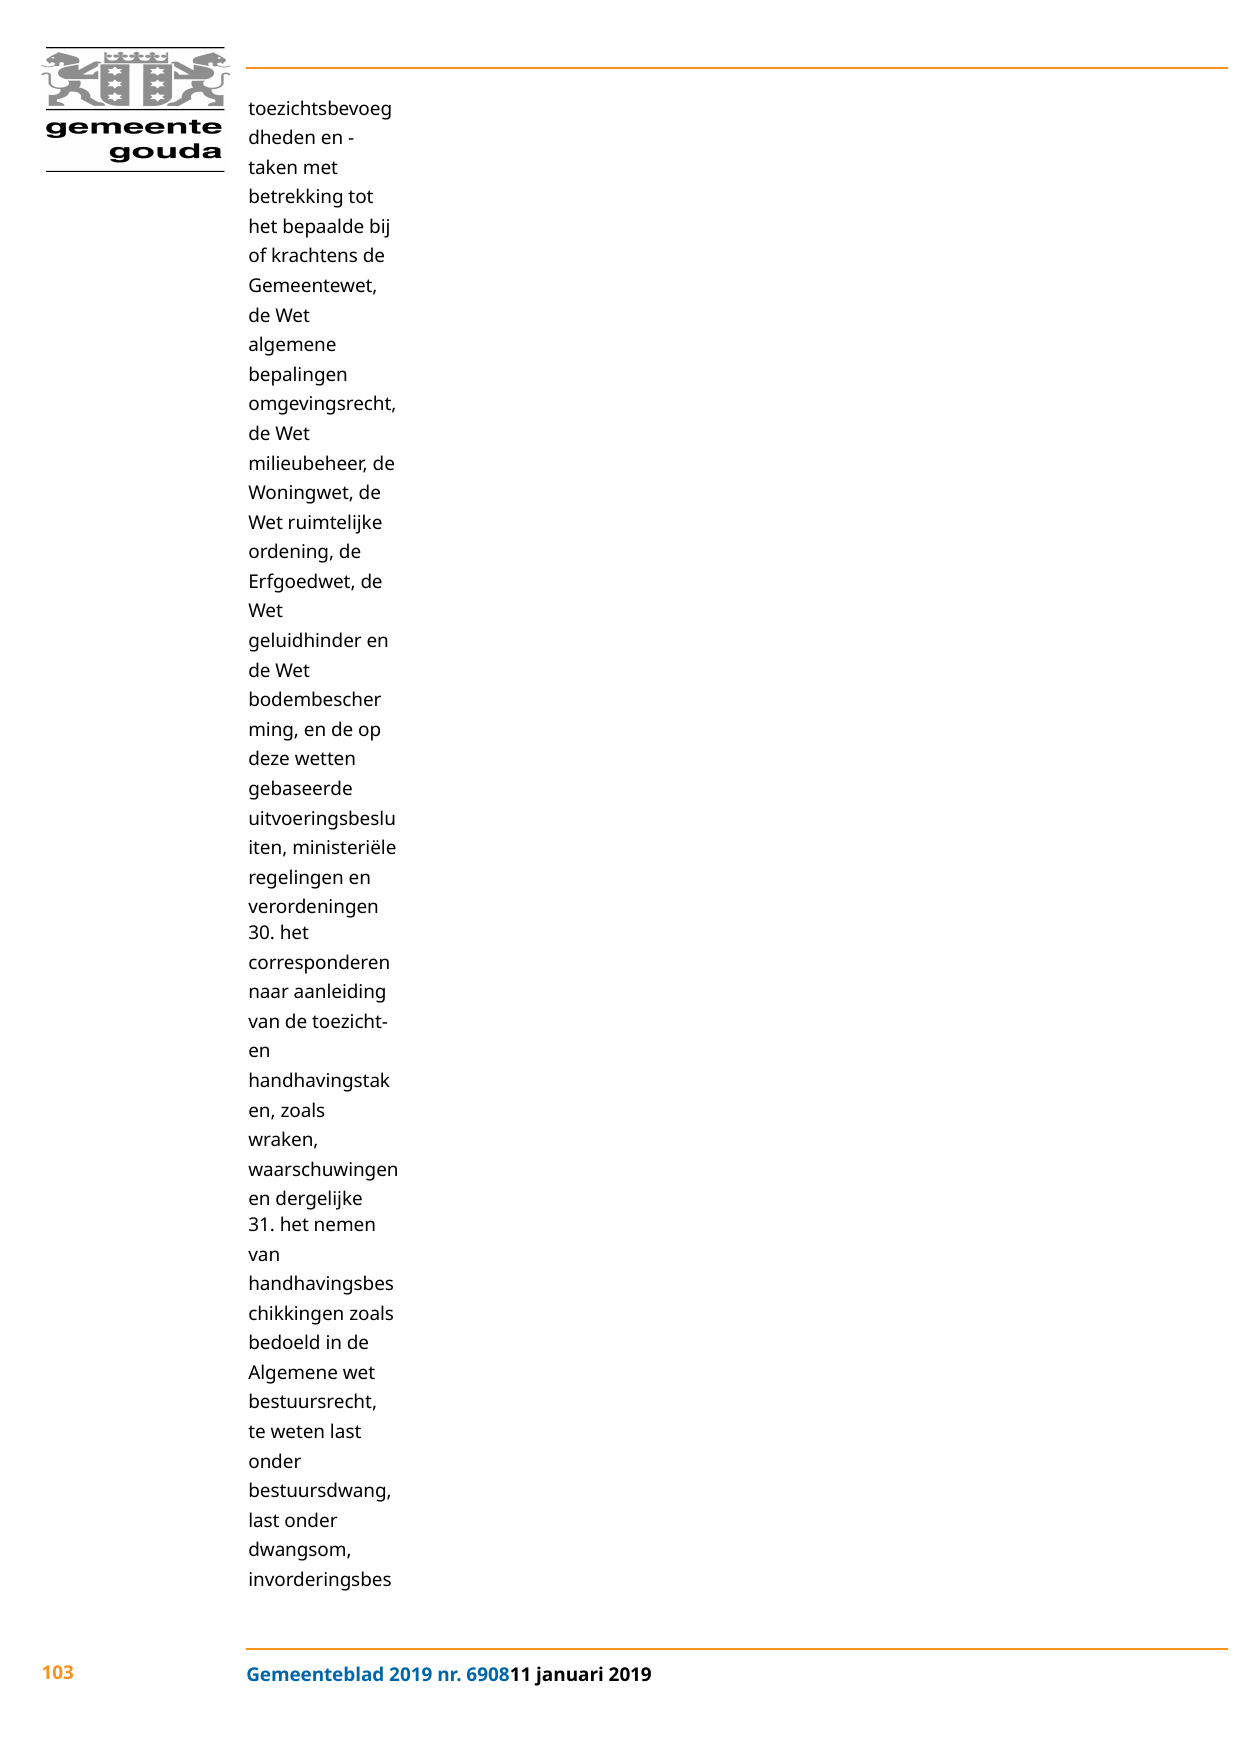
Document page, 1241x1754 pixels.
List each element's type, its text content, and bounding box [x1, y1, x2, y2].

table_cell toezichtsbevoegdheden en -taken met betrekking tot het bepaalde bij of krachtens de Gemeentewet, de Wet algemene bepalingen omgevingsrecht, de Wet milieubeheer, de Woningwet, de Wet ruimtelijke ordening, de Erfgoedwet, de Wet geluidhinder en de Wet bodembescherming, en de op deze wetten gebaseerde uitvoeringsbesluiten, ministeriële regelingen en verordeningen [248, 95, 398, 919]
table_cell 31. het nemen van handhavingsbeschikkingen zoals bedoeld in de Algemene wet bestuursrecht, te weten last onder bestuursdwang, last onder dwangsom, invorderingsbes [248, 1211, 398, 1592]
table_cell 30. het corresponderen naar aanleiding van de toezicht- en handhavingstaken, zoals wraken, waarschuwingen en dergelijke [248, 919, 398, 1211]
picture [41, 47, 231, 172]
